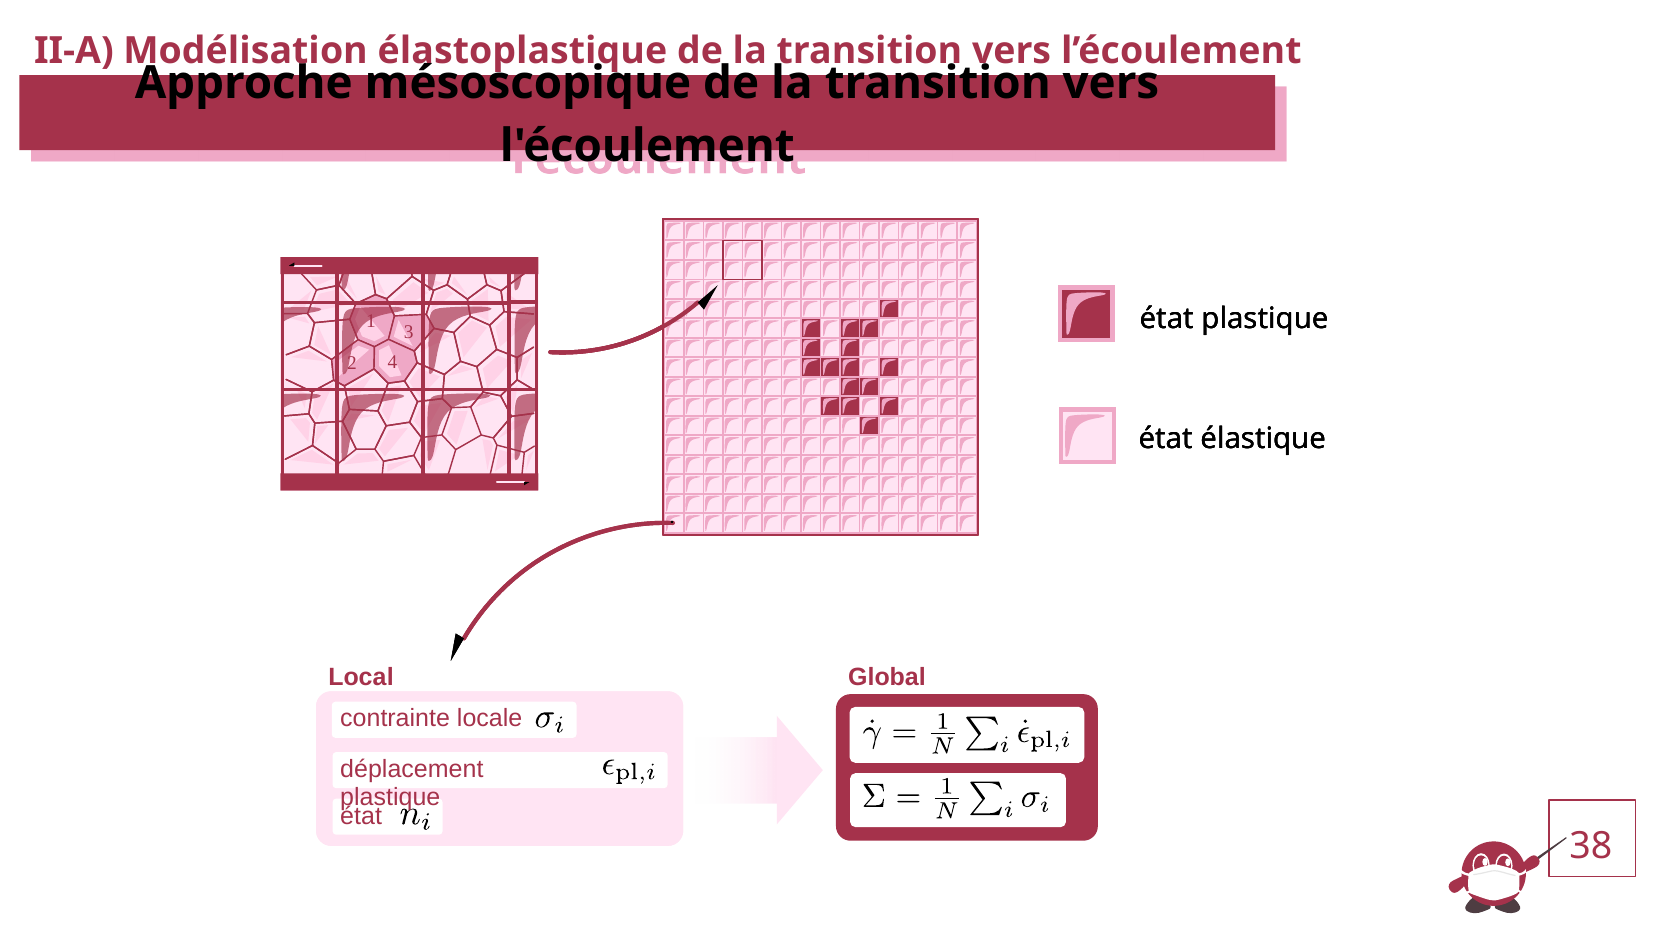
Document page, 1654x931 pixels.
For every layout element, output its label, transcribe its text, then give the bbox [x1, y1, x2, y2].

text_box II-A) Modélisation élastoplastique de la transition vers l’écoulement [19, 16, 1238, 76]
text_box état [325, 794, 606, 838]
text_box Global [833, 655, 960, 699]
text_box Local [313, 655, 441, 699]
text_box Approche mésoscopique de la transition vers l'écoulement [19, 75, 1276, 151]
picture [118, 160, 1654, 914]
text_box contrainte locale [325, 696, 588, 740]
text_box déplacement plastique [325, 747, 606, 790]
